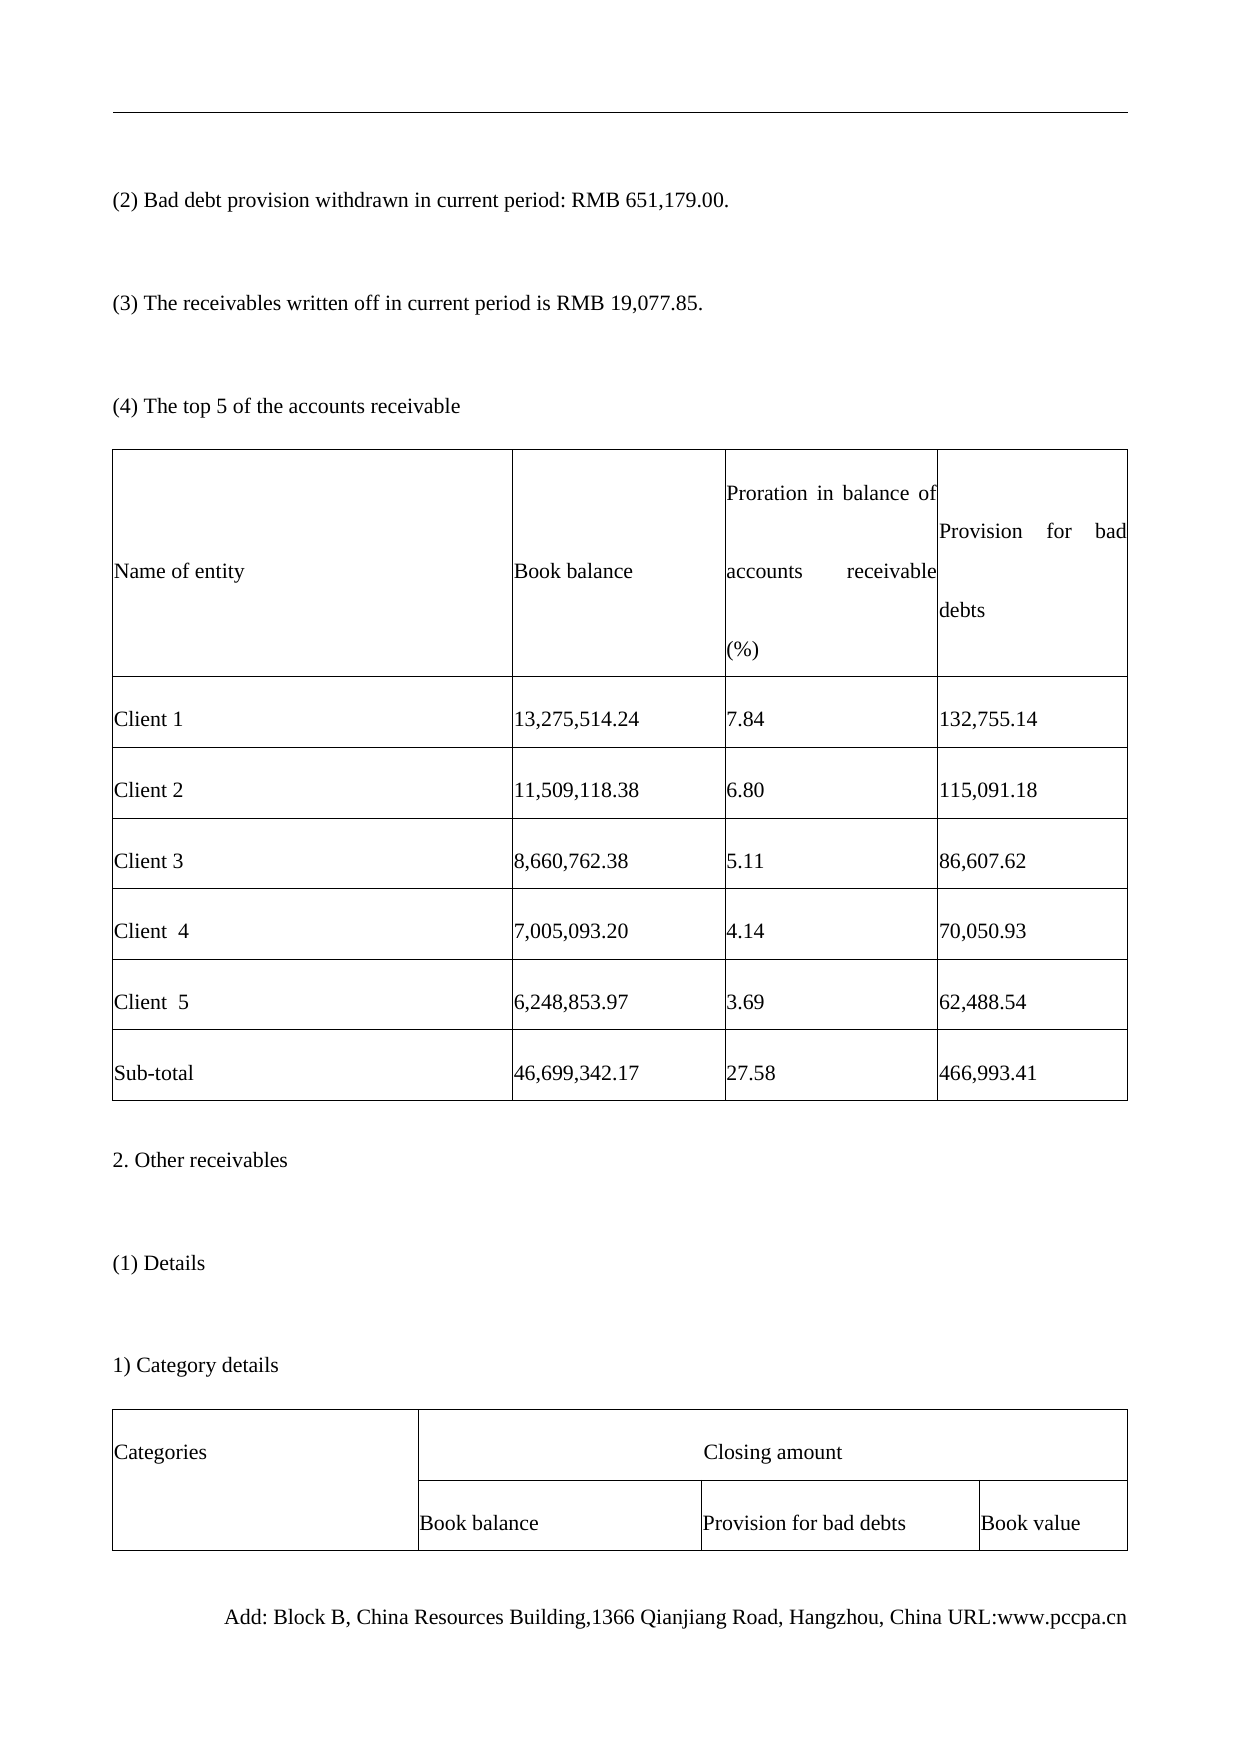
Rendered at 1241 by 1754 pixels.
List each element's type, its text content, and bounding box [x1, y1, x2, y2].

text 2. Other receivables [112, 1118, 1128, 1181]
table_cell 86,607.62 [938, 819, 1127, 888]
table_cell Client 5 [113, 960, 512, 1029]
text (3) The receivables written off in current period is RMB 19,077.85. [112, 261, 1128, 323]
table_cell 62,488.54 [938, 960, 1127, 1029]
table_cell 13,275,514.24 [513, 677, 725, 747]
table_cell 5.11 [726, 819, 937, 888]
text 1) Category details [112, 1323, 1128, 1386]
table_cell 8,660,762.38 [513, 819, 725, 888]
text (4) The top 5 of the accounts receivable [112, 364, 1128, 426]
table_cell 132,755.14 [938, 677, 1127, 747]
table_header Book balance [513, 450, 725, 676]
table_cell Client 3 [113, 819, 512, 888]
table_header Provision for bad debts [938, 450, 1127, 676]
table_header Proration in balance of accounts receivable (%) [726, 450, 937, 676]
table_cell 3.69 [726, 960, 937, 1029]
table_cell Book balance [419, 1481, 701, 1550]
table_cell 4.14 [726, 889, 937, 959]
text (1) Details [112, 1221, 1128, 1283]
table_cell 6,248,853.97 [513, 960, 725, 1029]
table_cell 27.58 [726, 1030, 937, 1100]
table_cell 7.84 [726, 677, 937, 747]
table_cell Client 4 [113, 889, 512, 959]
text (2) Bad debt provision withdrawn in current period: RMB 651,179.00. [112, 158, 1128, 221]
table_header Closing amount [419, 1410, 1127, 1480]
table_cell 46,699,342.17 [513, 1030, 725, 1100]
table_cell 115,091.18 [938, 748, 1127, 817]
table_cell Client 2 [113, 748, 512, 817]
table_cell 11,509,118.38 [513, 748, 725, 817]
table_cell 70,050.93 [938, 889, 1127, 959]
table_cell Provision for bad debts [702, 1481, 979, 1550]
table_cell 7,005,093.20 [513, 889, 725, 959]
table_cell Client 1 [113, 677, 512, 747]
table_header Categories [113, 1410, 418, 1550]
table_cell 466,993.41 [938, 1030, 1127, 1100]
table_cell Sub-total [113, 1030, 512, 1100]
table_header Name of entity [113, 450, 512, 676]
table_cell Book value [980, 1481, 1127, 1550]
table_cell 6.80 [726, 748, 937, 817]
